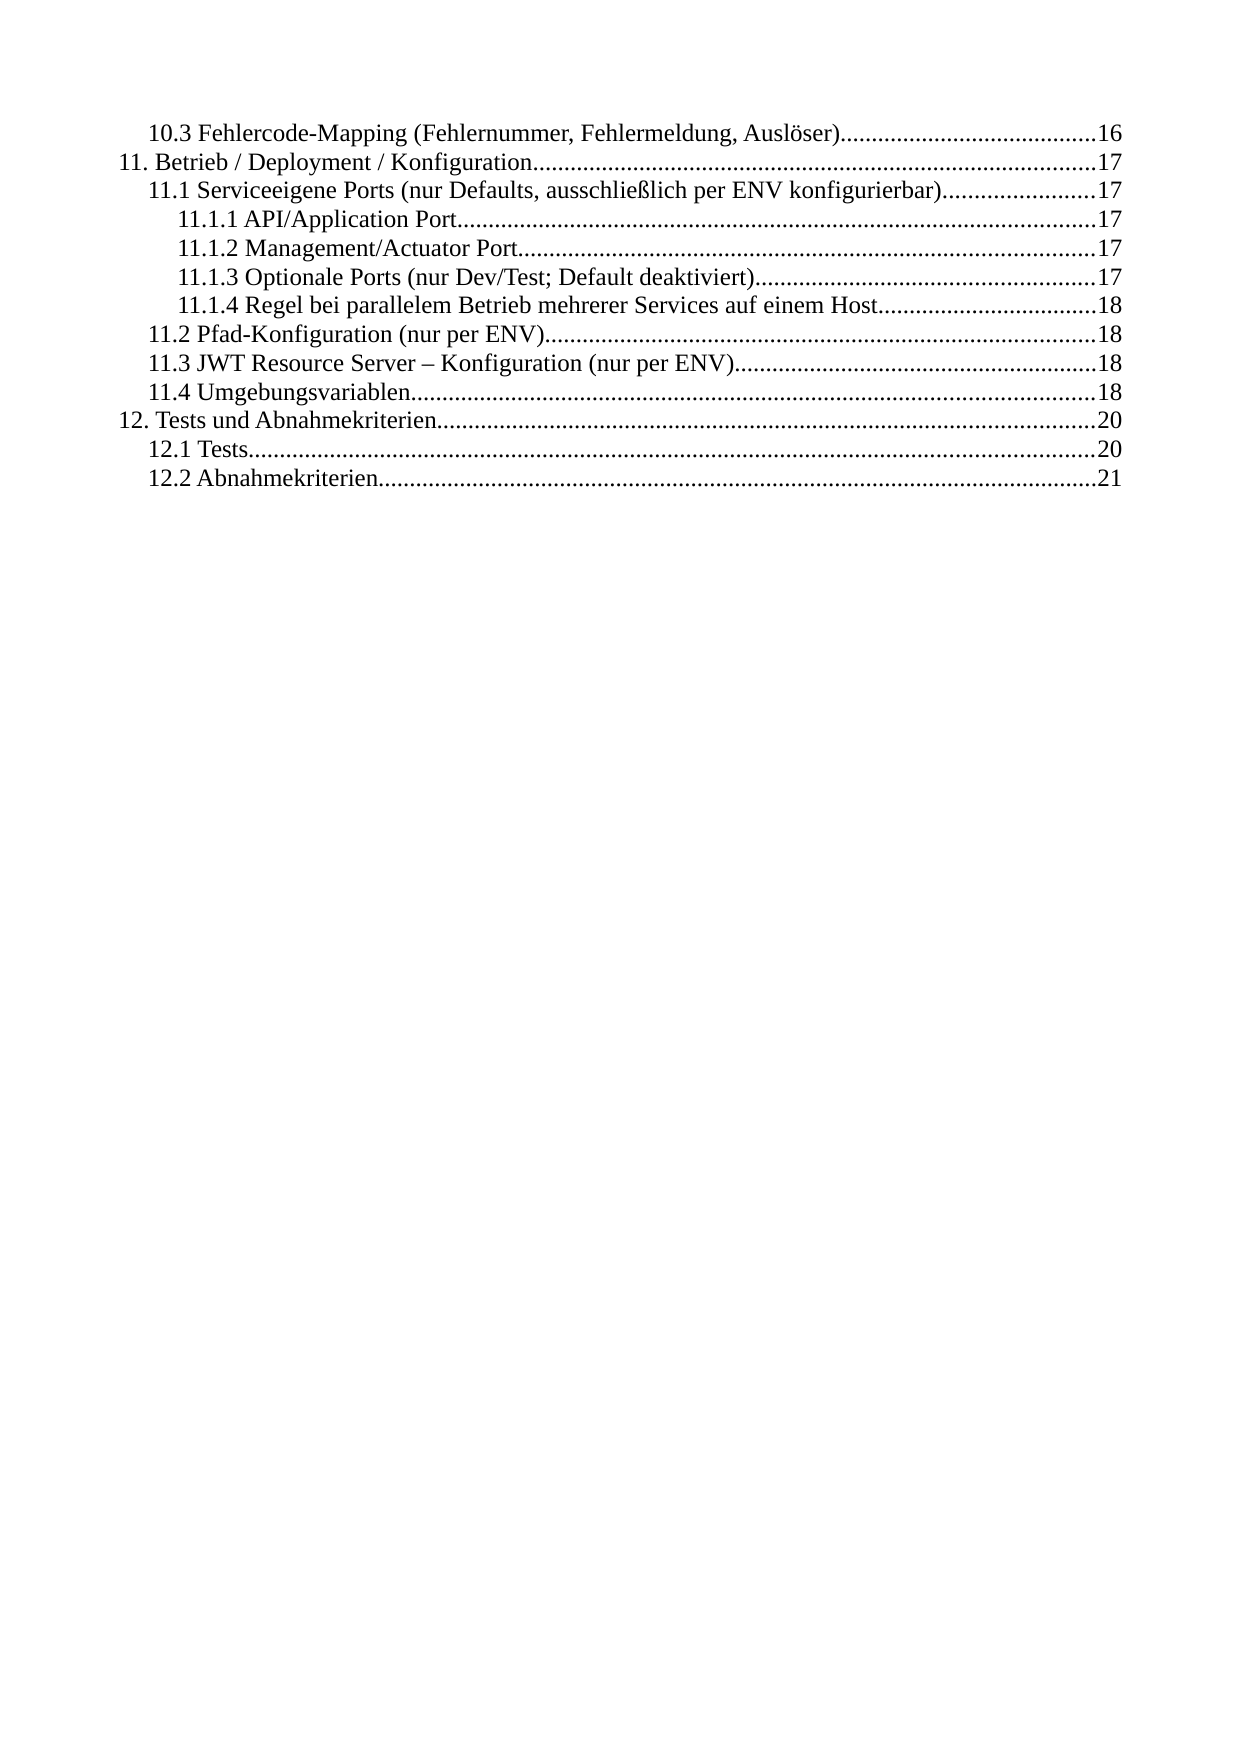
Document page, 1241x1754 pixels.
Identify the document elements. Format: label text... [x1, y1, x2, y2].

text 11. Betrieb / Deployment / Konfiguration 17 [118, 147, 1122, 176]
text 11.4 Umgebungsvariablen 18 [148, 377, 1122, 406]
text 12.1 Tests 20 [148, 434, 1122, 463]
text 11.1.1 API/Application Port 17 [177, 204, 1122, 233]
text 11.1.4 Regel bei parallelem Betrieb mehrerer Services auf einem Host 18 [177, 291, 1122, 319]
text 11.1.2 Management/Actuator Port 17 [177, 233, 1122, 262]
text 11.3 JWT Resource Server – Konfiguration (nur per ENV) 18 [148, 348, 1122, 377]
text 10.3 Fehlercode-Mapping (Fehlernummer, Fehlermeldung, Auslöser) 16 [148, 118, 1122, 147]
text 11.1.3 Optionale Ports (nur Dev/Test; Default deaktiviert) 17 [177, 262, 1122, 291]
text 12.2 Abnahmekriterien 21 [148, 463, 1122, 492]
text 12. Tests und Abnahmekriterien 20 [118, 406, 1122, 434]
text 11.2 Pfad-Konfiguration (nur per ENV) 18 [148, 319, 1122, 348]
text 11.1 Serviceeigene Ports (nur Defaults, ausschließlich per ENV konfigurierbar) 17 [148, 176, 1122, 204]
